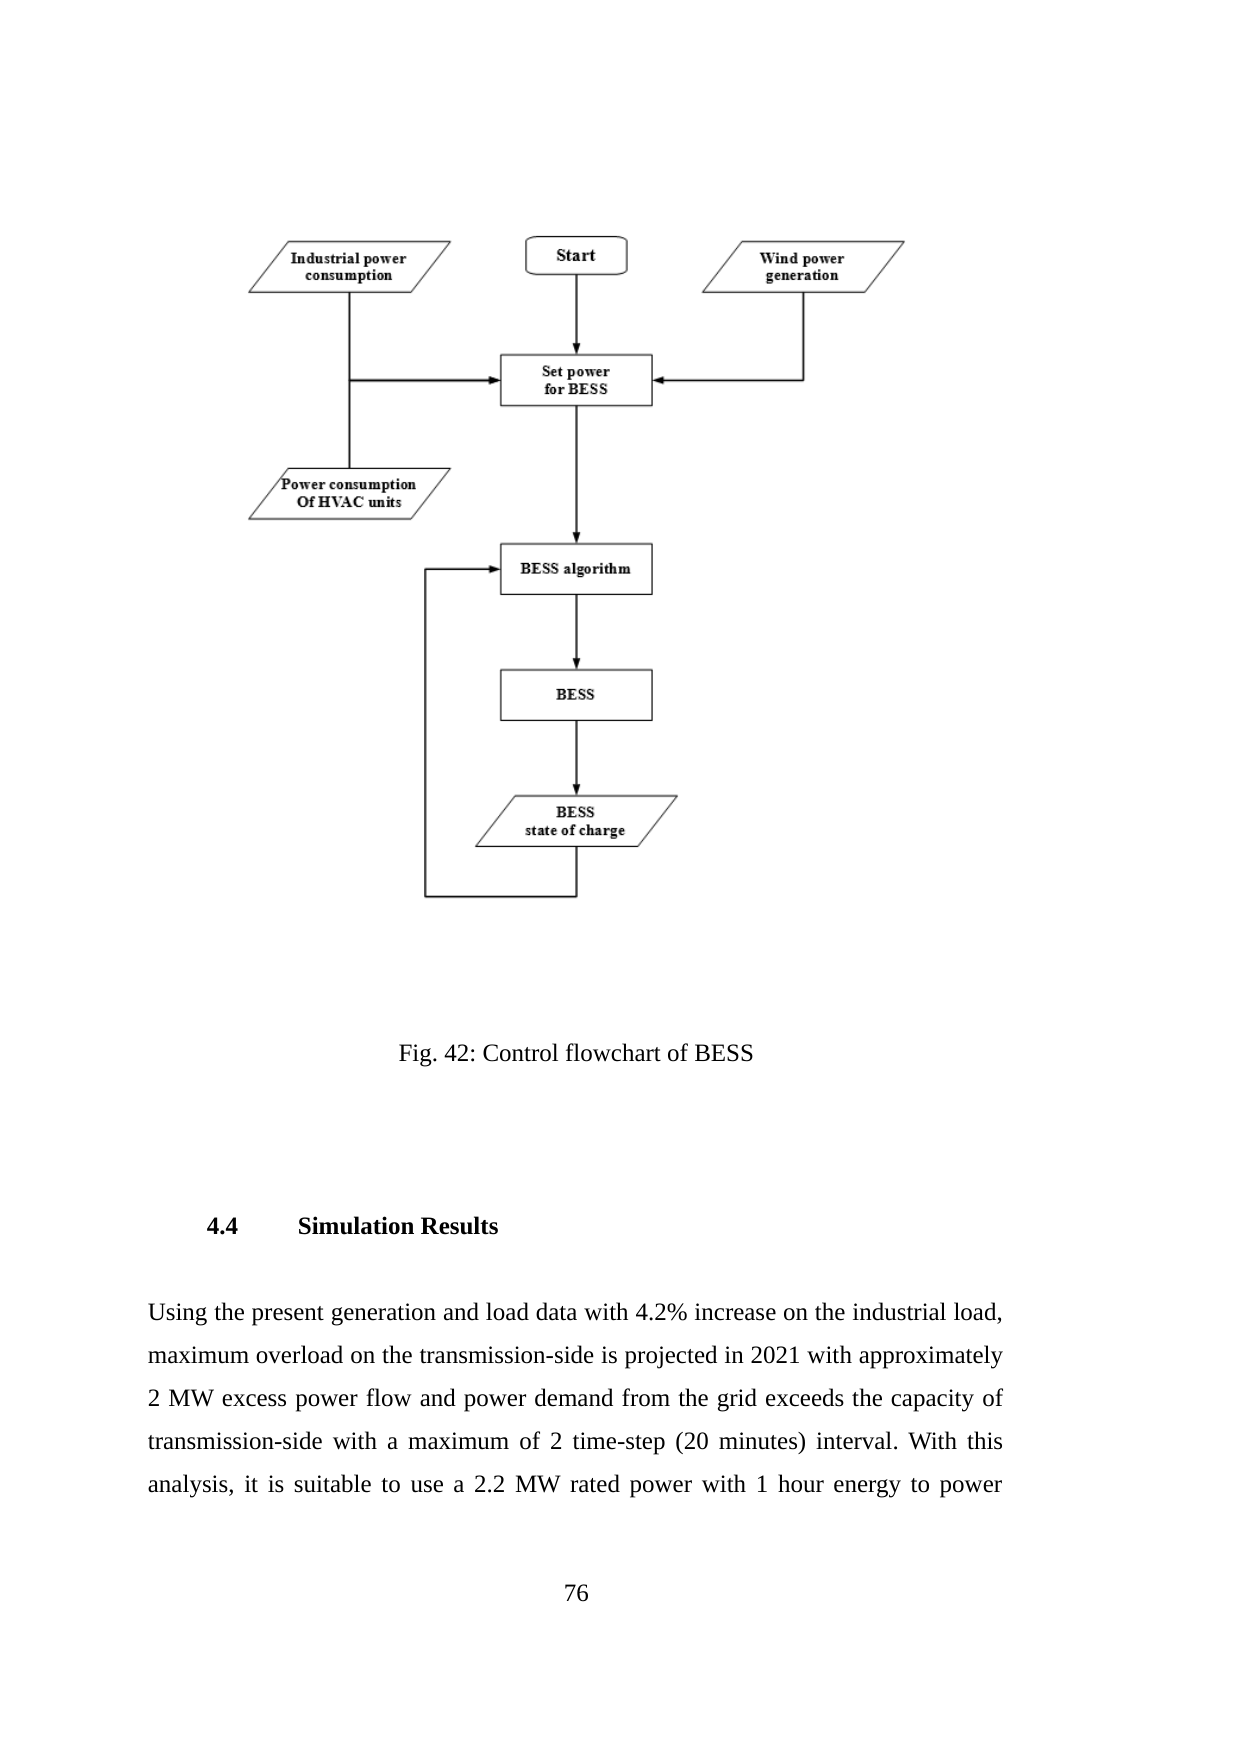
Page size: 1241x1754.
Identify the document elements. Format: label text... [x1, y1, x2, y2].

text Using the present generation and load data with 4.2% increase on the industrial load, maximum overload on the transmission-side is projected in 2021 with approximately 2 MW excess power flow and power demand from the grid exceeds the capacity of transmission-side with a maximum of 2 time-step (20 minutes) interval. With this analysis, it is suitable to use a 2.2 MW rated power with 1 hour energy to power [148, 1297, 1004, 1498]
list Simulation Results [207, 1211, 1004, 1239]
text Fig. 42: Control flowchart of BESS [148, 1038, 1004, 1067]
picture [147, 160, 1005, 985]
